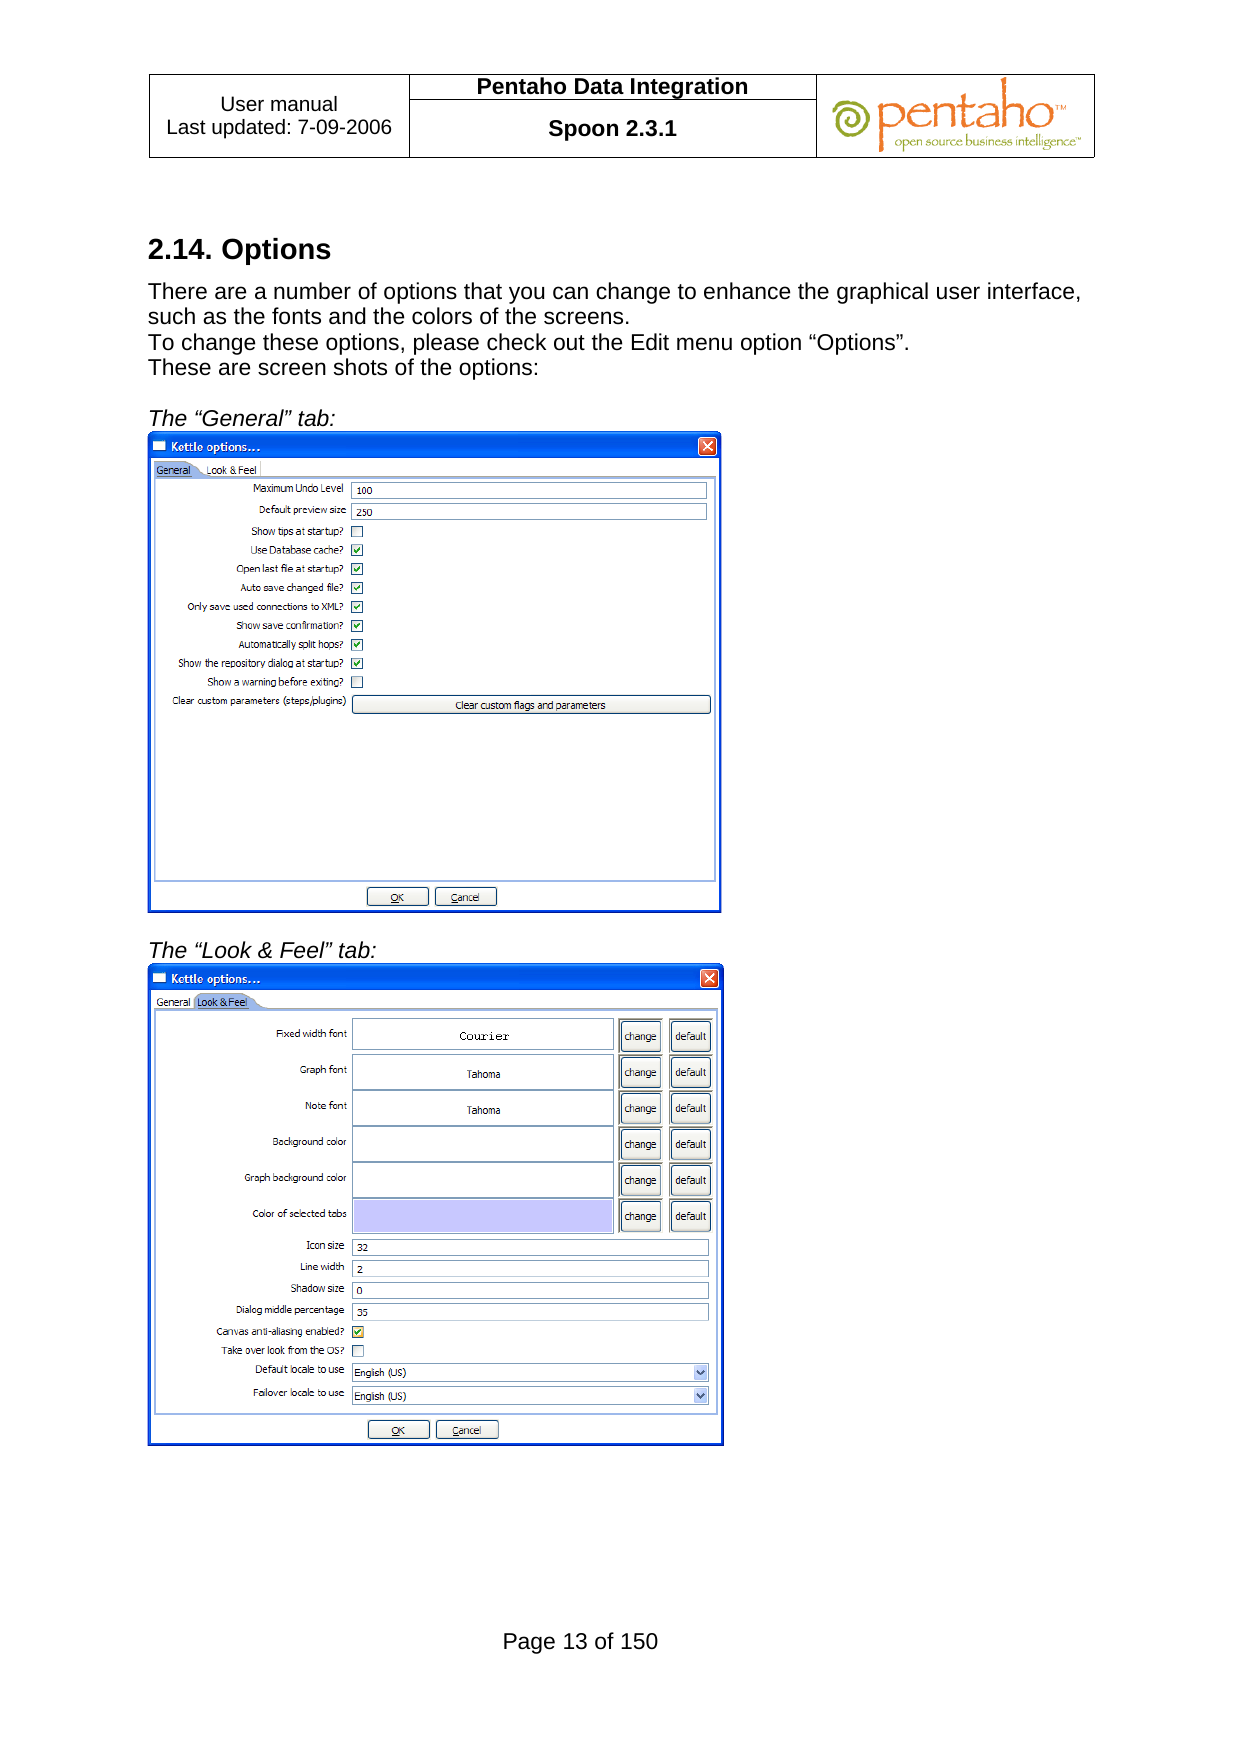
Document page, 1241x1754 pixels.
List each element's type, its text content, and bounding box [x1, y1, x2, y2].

text To change these options, please check out the Edit menu option “Options”. [148, 329, 1092, 355]
text The “General” tab: [148, 406, 1092, 432]
picture [147, 431, 722, 913]
text The “Look & Feel” tab: [148, 938, 1092, 963]
text There are a number of options that you can change to enhance the graphical user interface, such as the fonts and the colors of the screens. [148, 278, 1092, 329]
subtitle Options [148, 233, 1092, 266]
text These are screen shots of the options: [148, 355, 1092, 381]
picture [147, 963, 724, 1446]
